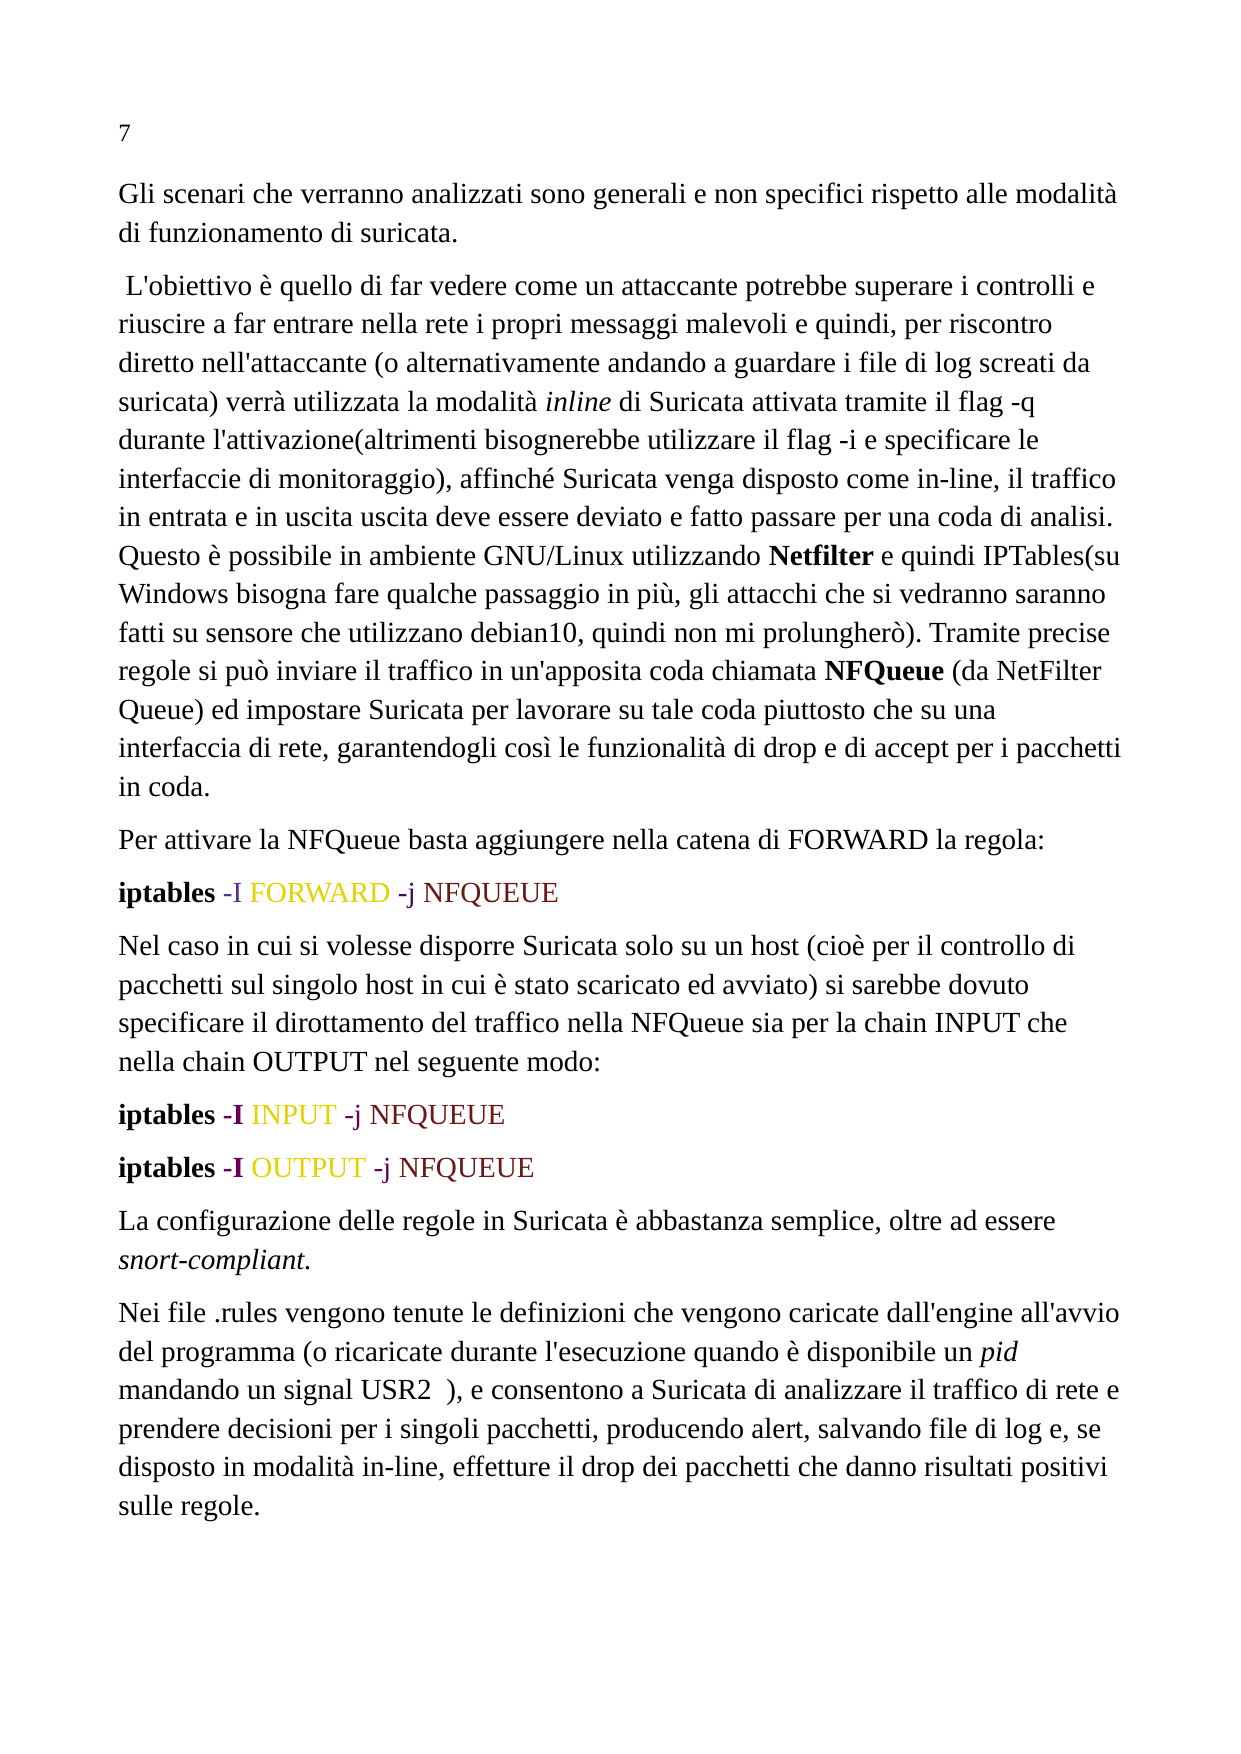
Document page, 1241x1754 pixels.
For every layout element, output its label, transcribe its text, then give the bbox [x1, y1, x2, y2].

text La configurazione delle regole in Suricata è abbastanza semplice, oltre ad essere snort-compliant. [118, 1203, 1122, 1276]
text Gli scenari che verranno analizzati sono generali e non specifici rispetto alle modalità di funzionamento di suricata. [118, 176, 1122, 248]
text iptables -I INPUT -j NFQUEUE [118, 1097, 1122, 1131]
text Nei file .rules vengono tenute le definizioni che vengono caricate dall'engine all'avvio del programma (o ricaricate durante l'esecuzione quando è disponibile un pid mandando un signal USR2 ), e consentono a Suricata di analizzare il traffico di rete e prendere decisioni per i singoli pacchetti, producendo alert, salvando file di log e, se disposto in modalità in-line, effetture il drop dei pacchetti che danno risultati positivi sulle regole. [118, 1295, 1122, 1521]
text Nel caso in cui si volesse disporre Suricata solo su un host (cioè per il controllo di pacchetti sul singolo host in cui è stato scaricato ed avviato) si sarebbe dovuto specificare il dirottamento del traffico nella NFQueue sia per la chain INPUT che nella chain OUTPUT nel seguente modo: [118, 928, 1122, 1078]
text L'obiettivo è quello di far vedere come un attaccante potrebbe superare i controlli e riuscire a far entrare nella rete i propri messaggi malevoli e quindi, per riscontro diretto nell'attaccante (o alternativamente andando a guardare i file di log screati da suricata) verrà utilizzata la modalità inline di Suricata attivata tramite il flag -q durante l'attivazione(altrimenti bisognerebbe utilizzare il flag -i e specificare le interfaccie di monitoraggio), affinché Suricata venga disposto come in-line, il traffico in entrata e in uscita uscita deve essere deviato e fatto passare per una coda di analisi. Questo è possibile in ambiente GNU/Linux utilizzando Netfilter e quindi IPTables(su Windows bisogna fare qualche passaggio in più, gli attacchi che si vedranno saranno fatti su sensore che utilizzano debian10, quindi non mi prolungherò). Tramite precise regole si può inviare il traffico in un'apposita coda chiamata NFQueue (da NetFilter Queue) ed impostare Suricata per lavorare su tale coda piuttosto che su una interfaccia di rete, garantendogli così le funzionalità di drop e di accept per i pacchetti in coda. [118, 268, 1122, 803]
text iptables -I OUTPUT -j NFQUEUE [118, 1150, 1122, 1184]
text iptables -I FORWARD -j NFQUEUE [118, 875, 1122, 909]
text Per attivare la NFQueue basta aggiungere nella catena di FORWARD la regola: [118, 822, 1122, 856]
